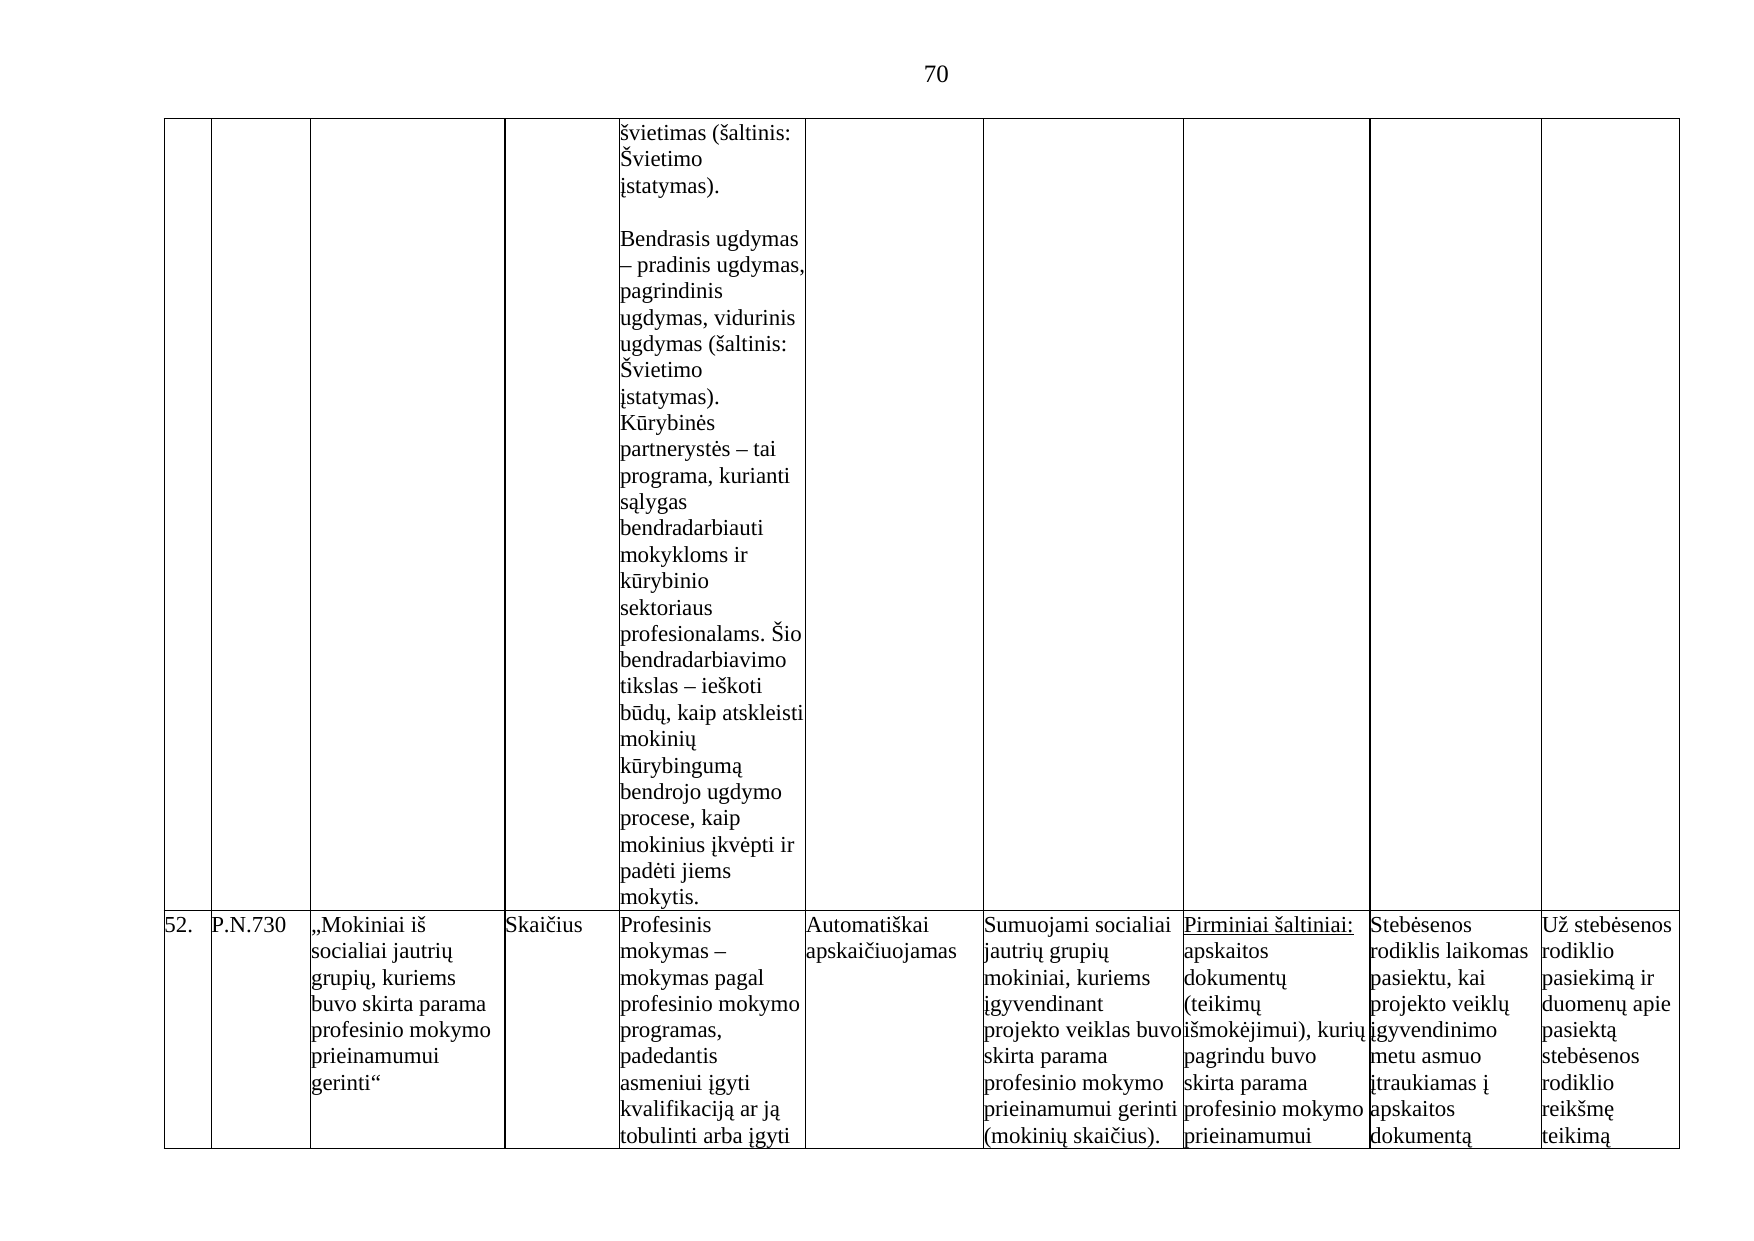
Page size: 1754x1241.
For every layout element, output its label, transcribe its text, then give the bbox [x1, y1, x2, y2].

table_cell [806, 119, 983, 910]
table_cell P.N.730 [212, 911, 310, 1148]
table_cell švietimas (šaltinis: Švietimo įstatymas). Bendrasis ugdymas – pradinis ugdymas, pagrindinis ugdymas, vidurinis ugdymas (šaltinis: Švietimo įstatymas). Kūrybinės partnerystės – tai programa, kurianti sąlygas bendradarbiauti mokykloms ir kūrybinio sektoriaus profesionalams. Šio bendradarbiavimo tikslas – ieškoti būdų, kaip atskleisti mokinių kūrybingumą bendrojo ugdymo procese, kaip mokinius įkvėpti ir padėti jiems mokytis. [620, 119, 805, 910]
table_cell [1542, 119, 1679, 910]
table_cell Pirminiai šaltiniai: apskaitos dokumentų (teikimų išmokėjimui), kurių pagrindu buvo skirta parama profesinio mokymo prieinamumui [1184, 911, 1369, 1148]
table_cell Už stebėsenos rodiklio pasiekimą ir duomenų apie pasiektą stebėsenos rodiklio reikšmę teikimą [1542, 911, 1679, 1148]
table_cell Skaičius [506, 911, 619, 1148]
table_cell Sumuojami socialiai jautrių grupių mokiniai, kuriems įgyvendinant projekto veiklas buvo skirta parama profesinio mokymo prieinamumui gerinti (mokinių skaičius). [984, 911, 1183, 1148]
table_cell Automatiškai apskaičiuojamas [806, 911, 983, 1148]
table_cell [506, 119, 619, 910]
table_cell [984, 119, 1183, 910]
table_cell [311, 119, 504, 910]
table_cell 52. [165, 911, 211, 1148]
table_cell Stebėsenos rodiklis laikomas pasiektu, kai projekto veiklų įgyvendinimo metu asmuo įtraukiamas į apskaitos dokumentą [1371, 911, 1541, 1148]
table_cell [212, 119, 310, 910]
table_cell [1371, 119, 1541, 910]
table_cell [165, 119, 211, 910]
table_cell Profesinis mokymas – mokymas pagal profesinio mokymo programas, padedantis asmeniui įgyti kvalifikaciją ar ją tobulinti arba įgyti [620, 911, 805, 1148]
table_cell „Mokiniai iš socialiai jautrių grupių, kuriems buvo skirta parama profesinio mokymo prieinamumui gerinti“ [311, 911, 504, 1148]
table_cell [1184, 119, 1369, 910]
